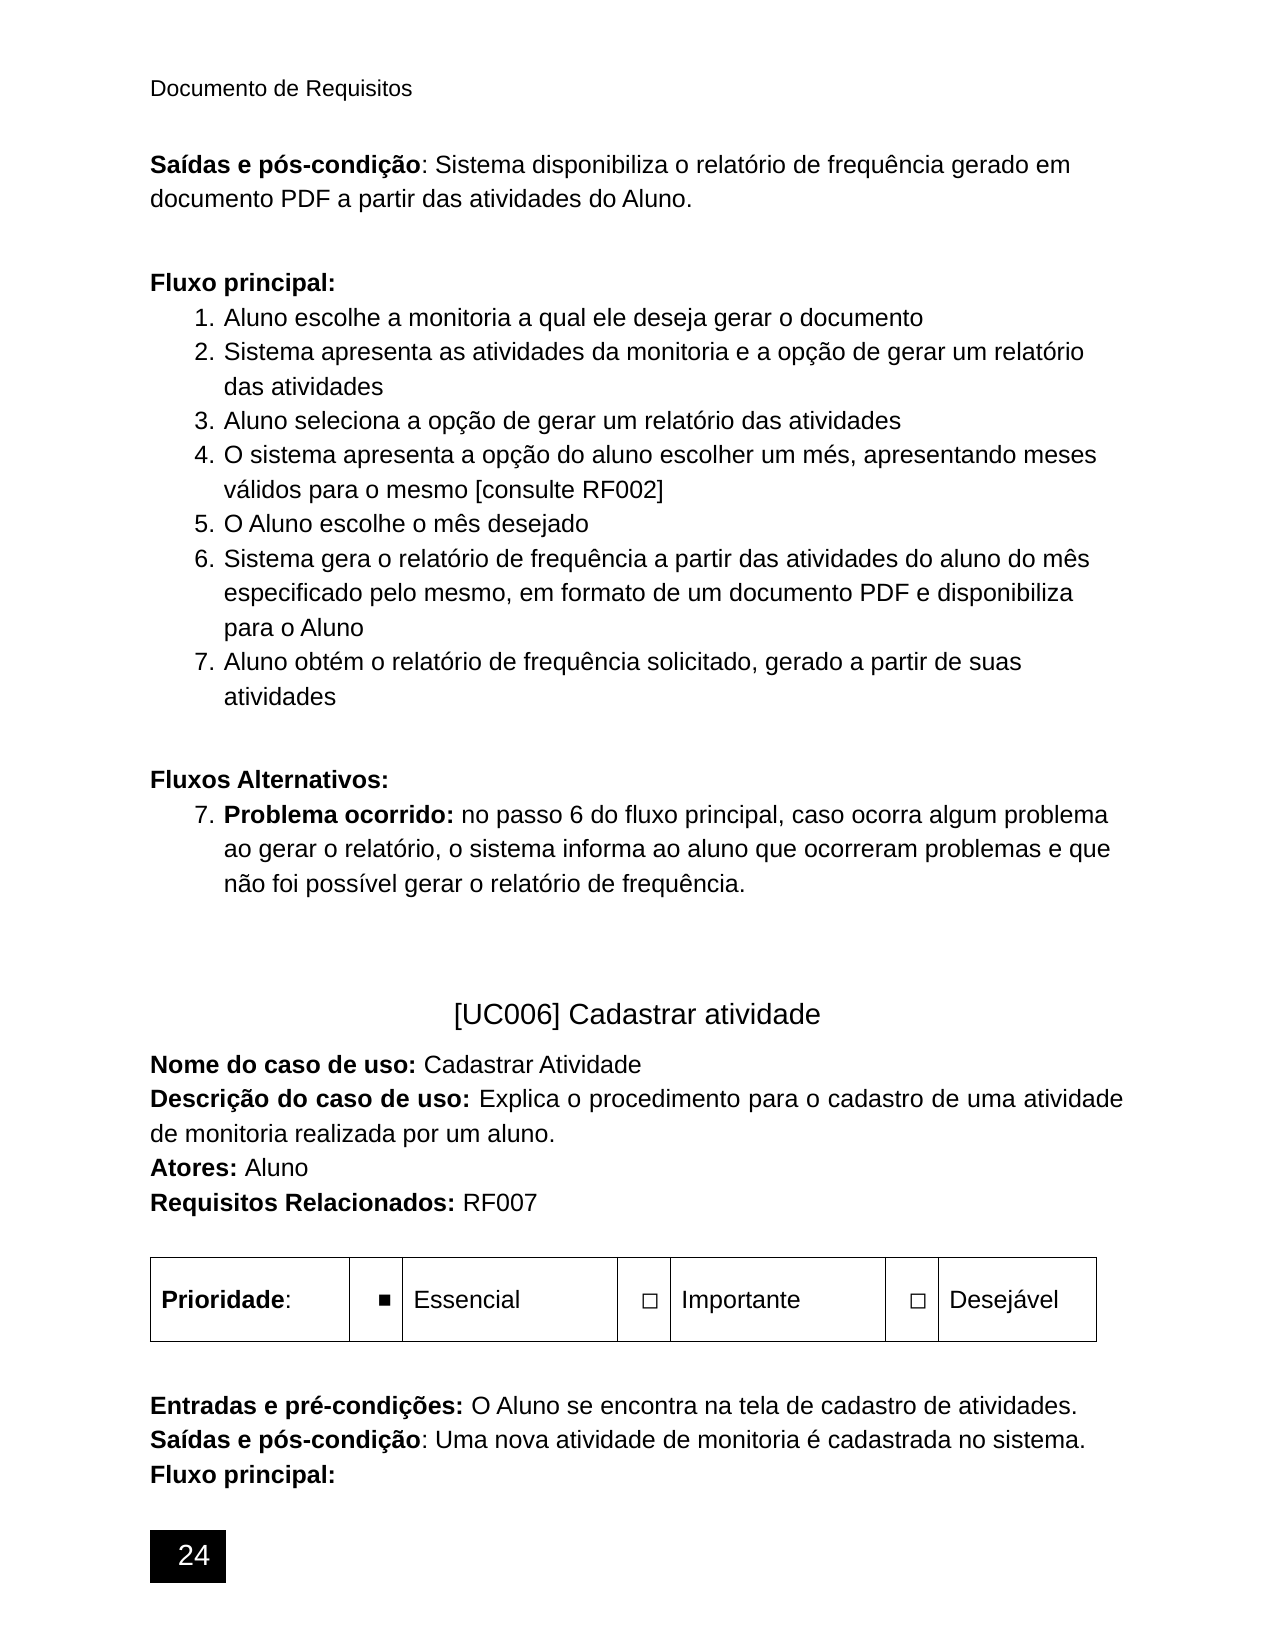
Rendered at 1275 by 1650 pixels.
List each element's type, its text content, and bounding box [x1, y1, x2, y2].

table_header Prioridade: [151, 1258, 349, 1341]
list Sistema apresenta as atividades da monitoria e a opção de gerar um relatório das atividades [194, 337, 1125, 400]
table_header Desejável [939, 1258, 1096, 1341]
list Problema ocorrido: no passo 6 do fluxo principal, caso ocorra algum problema ao gerar o relatório, o sistema informa ao aluno que ocorreram problemas e que não foi possível gerar o relatório de frequência. [194, 800, 1125, 897]
text Saídas e pós-condição: Sistema disponibiliza o relatório de frequência gerado em documento PDF a partir das atividades do Aluno. [150, 150, 1125, 213]
text Requisitos Relacionados: RF007 [150, 1188, 1125, 1217]
text Nome do caso de uso: Cadastrar Atividade [150, 1050, 1125, 1079]
text Descrição do caso de uso: Explica o procedimento para o cadastro de uma atividade de monitoria realizada por um aluno. [150, 1084, 1125, 1148]
table_header ◻ [618, 1258, 670, 1341]
text Fluxo principal: [150, 268, 1125, 297]
table_header ◻ [886, 1258, 938, 1341]
list O Aluno escolhe o mês desejado [194, 509, 1125, 538]
table_header Importante [671, 1258, 885, 1341]
text [UC006] Cadastrar atividade [150, 997, 1125, 1031]
list Aluno escolhe a monitoria a qual ele deseja gerar o documento [194, 302, 1125, 331]
text Fluxo principal: [150, 1459, 1125, 1488]
text Saídas e pós-condição: Uma nova atividade de monitoria é cadastrada no sistema. [150, 1425, 1125, 1454]
table_header Essencial [403, 1258, 617, 1341]
list Aluno obtém o relatório de frequência solicitado, gerado a partir de suas atividades [194, 647, 1125, 711]
list Aluno seleciona a opção de gerar um relatório das atividades [194, 406, 1125, 435]
list O sistema apresenta a opção do aluno escolher um més, apresentando meses válidos para o mesmo [consulte RF002] [194, 440, 1125, 504]
text Atores: Aluno [150, 1153, 1125, 1182]
table_header ■ [350, 1258, 402, 1341]
text Entradas e pré-condições: O Aluno se encontra na tela de cadastro de atividades. [150, 1391, 1125, 1419]
text Fluxos Alternativos: [150, 765, 1125, 794]
list Sistema gera o relatório de frequência a partir das atividades do aluno do mês especificado pelo mesmo, em formato de um documento PDF e disponibiliza para o Aluno [194, 544, 1125, 642]
